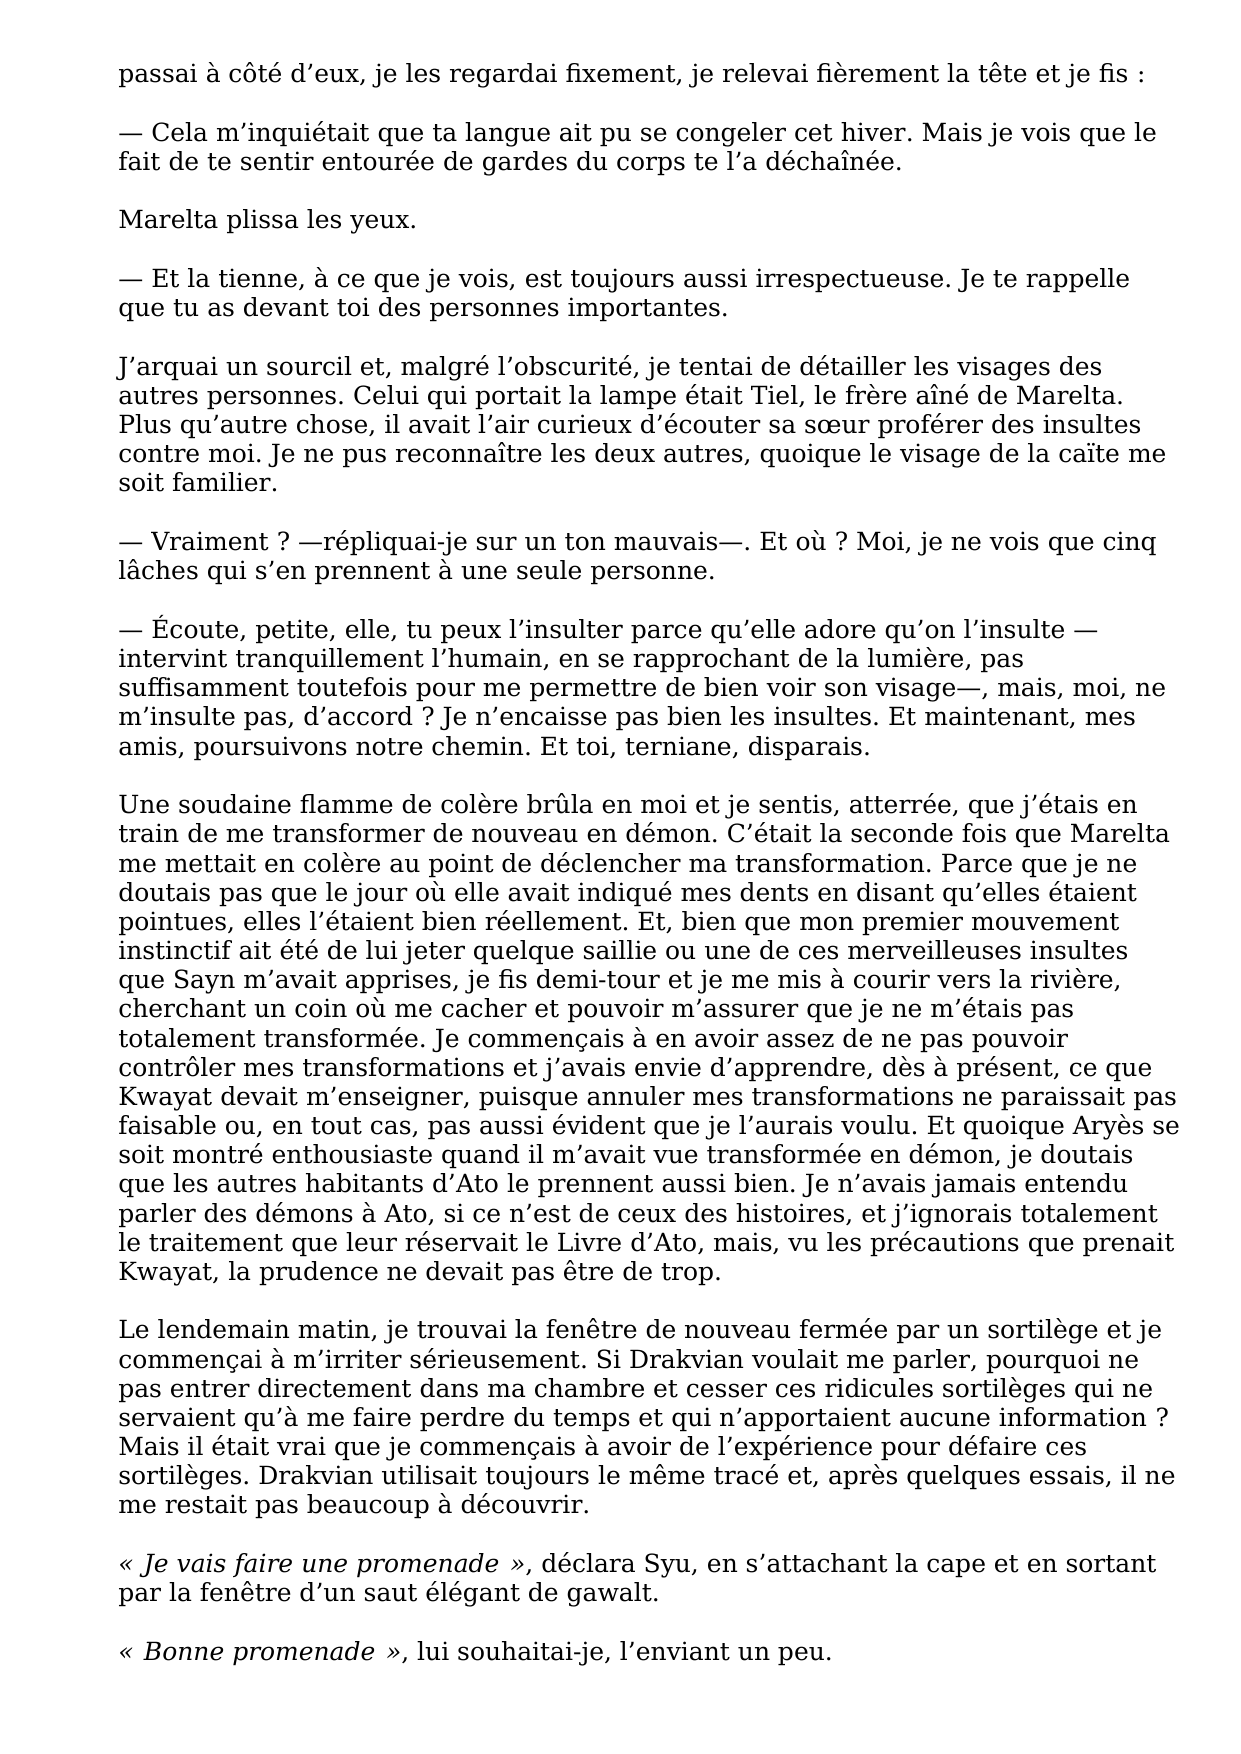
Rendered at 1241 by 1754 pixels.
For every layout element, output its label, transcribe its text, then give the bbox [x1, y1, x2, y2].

text — Et la tienne, à ce que je vois, est toujours aussi irrespectueuse. Je te rappelle que tu as devant toi des personnes importantes. [118, 264, 1181, 322]
text — Vraiment ? —répliquai-je sur un ton mauvais—. Et où ? Moi, je ne vois que cinq lâches qui s’en prennent à une seule personne. [118, 527, 1181, 586]
text J’arquai un sourcil et, malgré l’obscurité, je tentai de détailler les visages des autres personnes. Celui qui portait la lampe était Tiel, le frère aîné de Marelta. Plus qu’autre chose, il avait l’air curieux d’écouter sa sœur proférer des insultes contre moi. Je ne pus reconnaître les deux autres, quoique le visage de la caïte me soit familier. [118, 352, 1181, 498]
text Une soudaine flamme de colère brûla en moi et je sentis, atterrée, que j’étais en train de me transformer de nouveau en démon. C’était la seconde fois que Marelta me mettait en colère au point de déclencher ma transformation. Parce que je ne doutais pas que le jour où elle avait indiqué mes dents en disant qu’elles étaient pointues, elles l’étaient bien réellement. Et, bien que mon premier mouvement instinctif ait été de lui jeter quelque saillie ou une de ces merveilleuses insultes que Sayn m’avait apprises, je fis demi-tour et je me mis à courir vers la rivière, cherchant un coin où me cacher et pouvoir m’assurer que je ne m’étais pas totalement transformée. Je commençais à en avoir assez de ne pas pouvoir contrôler mes transformations et j’avais envie d’apprendre, dès à présent, ce que Kwayat devait m’enseigner, puisque annuler mes transformations ne paraissait pas faisable ou, en tout cas, pas aussi évident que je l’aurais voulu. Et quoique Aryès se soit montré enthousiaste quand il m’avait vue transformée en démon, je doutais que les autres habitants d’Ato le prennent aussi bien. Je n’avais jamais entendu parler des démons à Ato, si ce n’est de ceux des histoires, et j’ignorais totalement le traitement que leur réservait le Livre d’Ato, mais, vu les précautions que prenait Kwayat, la prudence ne devait pas être de trop. [118, 790, 1181, 1286]
text passai à côté d’eux, je les regardai fixement, je relevai fièrement la tête et je fis : [118, 59, 1181, 88]
text Marelta plissa les yeux. [118, 206, 1181, 235]
text — Cela m’inquiétait que ta langue ait pu se congeler cet hiver. Mais je vois que le fait de te sentir entourée de gardes du corps te l’a déchaînée. [118, 118, 1181, 176]
text Le lendemain matin, je trouvai la fenêtre de nouveau fermée par un sortilège et je commençai à m’irriter sérieusement. Si Drakvian voulait me parler, pourquoi ne pas entrer directement dans ma chambre et cesser ces ridicules sortilèges qui ne servaient qu’à me faire perdre du temps et qui n’apportaient aucune information ? Mais il était vrai que je commençais à avoir de l’expérience pour défaire ces sortilèges. Drakvian utilisait toujours le même tracé et, après quelques essais, il ne me restait pas beaucoup à découvrir. [118, 1316, 1181, 1520]
text « Bonne promenade », lui souhaitai-je, l’enviant un peu. [118, 1637, 1181, 1666]
text « Je vais faire une promenade », déclara Syu, en s’attachant la cape et en sortant par la fenêtre d’un saut élégant de gawalt. [118, 1549, 1181, 1608]
text — Écoute, petite, elle, tu peux l’insulter parce qu’elle adore qu’on l’insulte —intervint tranquillement l’humain, en se rapprochant de la lumière, pas suffisamment toutefois pour me permettre de bien voir son visage—, mais, moi, ne m’insulte pas, d’accord ? Je n’encaisse pas bien les insultes. Et maintenant, mes amis, poursuivons notre chemin. Et toi, terniane, disparais. [118, 615, 1181, 761]
